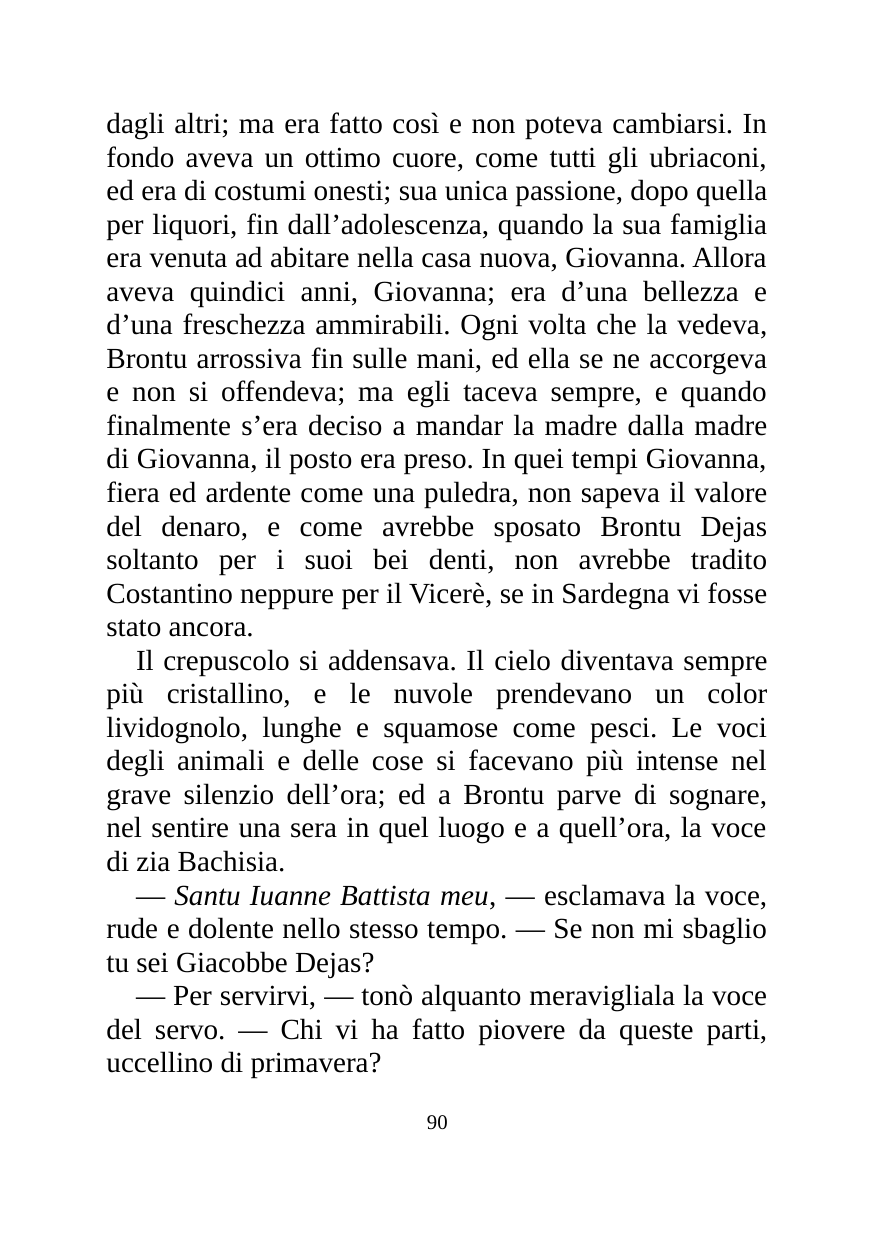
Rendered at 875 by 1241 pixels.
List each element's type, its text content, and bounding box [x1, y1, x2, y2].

text — Santu Iuanne Battista meu, — esclamava la voce, rude e dolente nello stesso tempo. — Se non mi sbaglio tu sei Giacobbe Dejas? [106, 878, 768, 978]
text — Per servirvi, — tonò alquanto meravigliala la voce del servo. — Chi vi ha fatto piovere da queste parti, uccellino di primavera? [106, 978, 768, 1079]
text Il crepuscolo si addensava. Il cielo diventava sempre più cristallino, e le nuvole prendevano un color lividognolo, lunghe e squamose come pesci. Le voci degli animali e delle cose si facevano più intense nel grave silenzio dell’ora; ed a Brontu parve di sognare, nel sentire una sera in quel luogo e a quell’ora, la voce di zia Bachisia. [106, 643, 768, 878]
text dagli altri; ma era fatto così e non poteva cambiarsi. In fondo aveva un ottimo cuore, come tutti gli ubriaconi, ed era di costumi onesti; sua unica passione, dopo quella per liquori, fin dall’adolescenza, quando la sua famiglia era venuta ad abitare nella casa nuova, Giovanna. Allora aveva quindici anni, Giovanna; era d’una bellezza e d’una freschezza ammirabili. Ogni volta che la vedeva, Brontu arrossiva fin sulle mani, ed ella se ne accorgeva e non si offendeva; ma egli taceva sempre, e quando finalmente s’era deciso a mandar la madre dalla madre di Giovanna, il posto era preso. In quei tempi Giovanna, fiera ed ardente come una puledra, non sapeva il valore del denaro, e come avrebbe sposato Brontu Dejas soltanto per i suoi bei denti, non avrebbe tradito Costantino neppure per il Vicerè, se in Sardegna vi fosse stato ancora. [106, 106, 768, 643]
